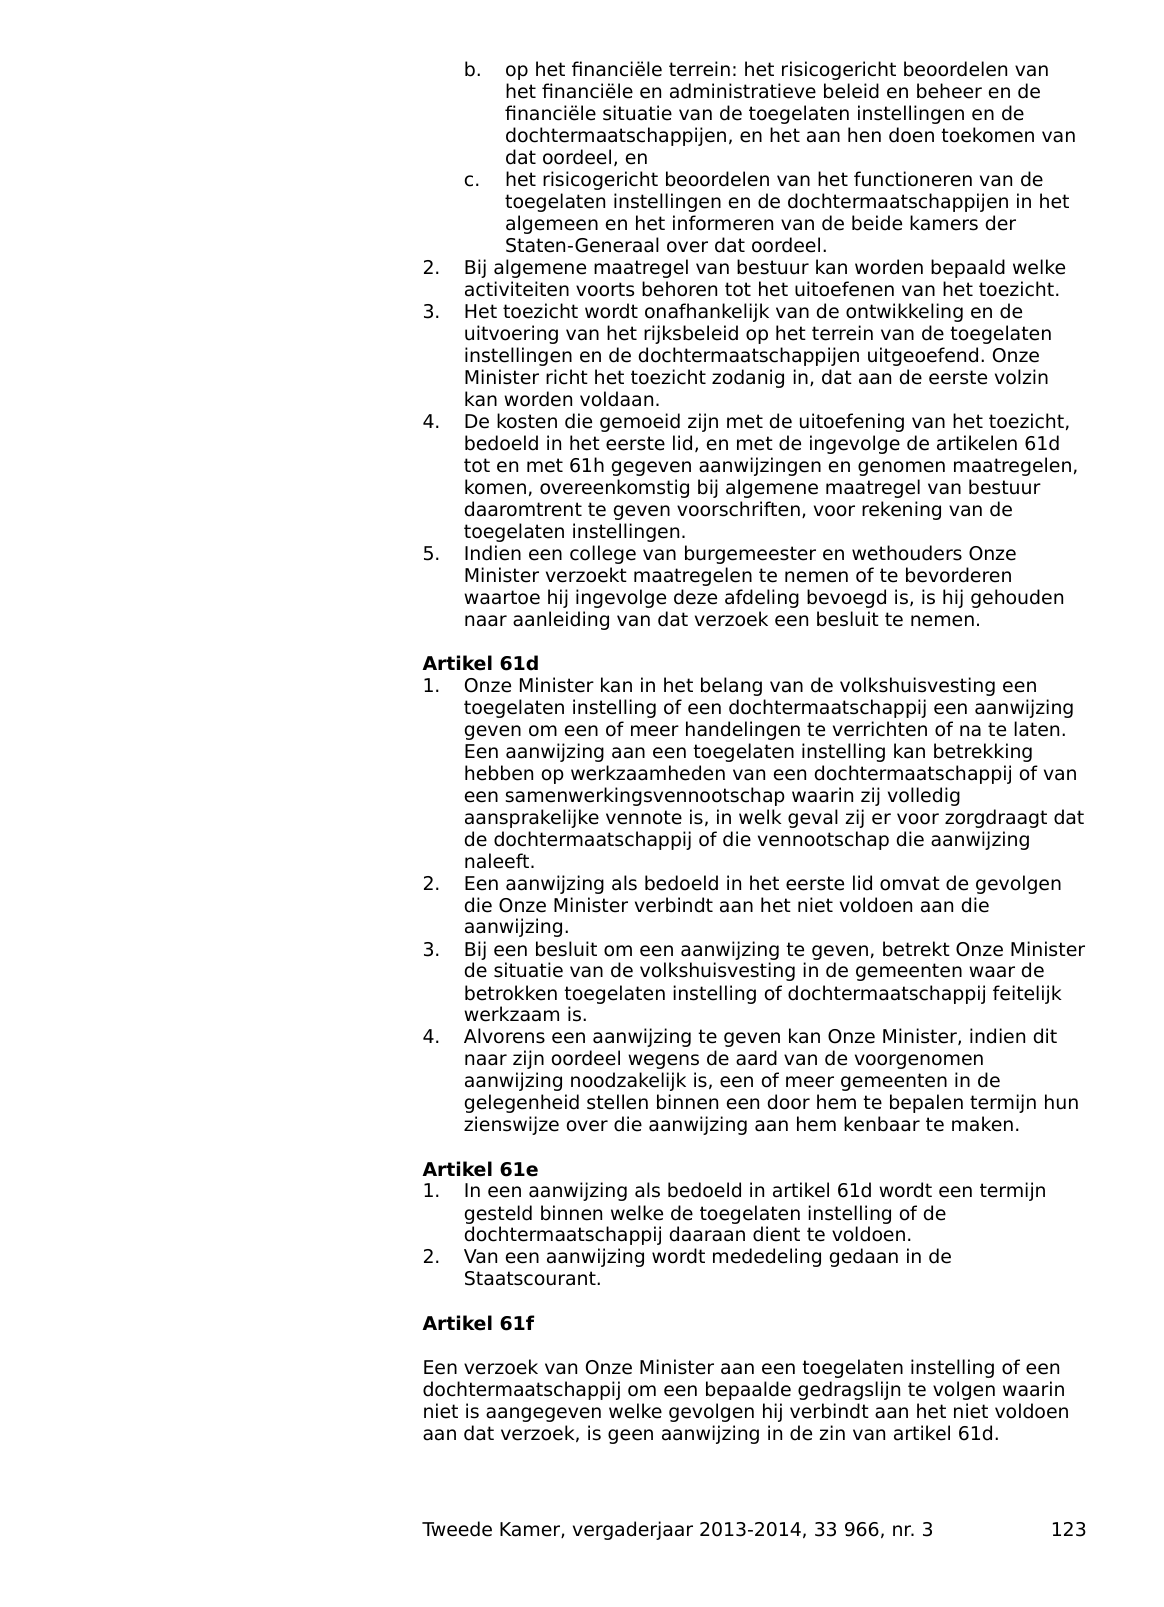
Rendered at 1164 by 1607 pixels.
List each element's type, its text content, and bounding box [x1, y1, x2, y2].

text 4. De kosten die gemoeid zijn met de uitoefening van het toezicht, bedoeld in het eerste lid, en met de ingevolge de artikelen 61d tot en met 61h gegeven aanwijzingen en genomen maatregelen, komen, overeenkomstig bij algemene maatregel van bestuur daaromtrent te geven voorschriften, voor rekening van de toegelaten instellingen. [422, 411, 1087, 543]
text 3. Het toezicht wordt onafhankelijk van de ontwikkeling en de uitvoering van het rijksbeleid op het terrein van de toegelaten instellingen en de dochtermaatschappijen uitgeoefend. Onze Minister richt het toezicht zodanig in, dat aan de eerste volzin kan worden voldaan. [422, 301, 1087, 411]
text 2. Van een aanwijzing wordt mededeling gedaan in de Staatscourant. [422, 1246, 1087, 1290]
subtitle Artikel 61f [422, 1312, 1087, 1334]
subtitle Artikel 61e [422, 1158, 1087, 1180]
text 1. In een aanwijzing als bedoeld in artikel 61d wordt een termijn gesteld binnen welke de toegelaten instelling of de dochtermaatschappij daaraan dient te voldoen. [422, 1180, 1087, 1246]
text Een verzoek van Onze Minister aan een toegelaten instelling of een dochtermaatschappij om een bepaalde gedragslijn te volgen waarin niet is aangegeven welke gevolgen hij verbindt aan het niet voldoen aan dat verzoek, is geen aanwijzing in de zin van artikel 61d. [422, 1357, 1087, 1444]
subtitle Artikel 61d [422, 653, 1087, 675]
text 2. Bij algemene maatregel van bestuur kan worden bepaald welke activiteiten voorts behoren tot het uitoefenen van het toezicht. [422, 257, 1087, 301]
text 3. Bij een besluit om een aanwijzing te geven, betrekt Onze Minister de situatie van de volkshuisvesting in de gemeenten waar de betrokken toegelaten instelling of dochtermaatschappij feitelijk werkzaam is. [422, 938, 1087, 1026]
text 4. Alvorens een aanwijzing te geven kan Onze Minister, indien dit naar zijn oordeel wegens de aard van de voorgenomen aanwijzing noodzakelijk is, een of meer gemeenten in de gelegenheid stellen binnen een door hem te bepalen termijn hun zienswijze over die aanwijzing aan hem kenbaar te maken. [422, 1026, 1087, 1136]
text 5. Indien een college van burgemeester en wethouders Onze Minister verzoekt maatregelen te nemen of te bevorderen waartoe hij ingevolge deze afdeling bevoegd is, is hij gehouden naar aanleiding van dat verzoek een besluit te nemen. [422, 543, 1087, 631]
text c. het risicogericht beoordelen van het functioneren van de toegelaten instellingen en de dochtermaatschappijen in het algemeen en het informeren van de beide kamers der Staten-Generaal over dat oordeel. [464, 169, 1087, 257]
text 2. Een aanwijzing als bedoeld in het eerste lid omvat de gevolgen die Onze Minister verbindt aan het niet voldoen aan die aanwijzing. [422, 872, 1087, 938]
text b. op het financiële terrein: het risicogericht beoordelen van het financiële en administratieve beleid en beheer en de financiële situatie van de toegelaten instellingen en de dochtermaatschappijen, en het aan hen doen toekomen van dat oordeel, en [464, 59, 1087, 169]
text 1. Onze Minister kan in het belang van de volkshuisvesting een toegelaten instelling of een dochtermaatschappij een aanwijzing geven om een of meer handelingen te verrichten of na te laten. Een aanwijzing aan een toegelaten instelling kan betrekking hebben op werkzaamheden van een dochtermaatschappij of van een samenwerkingsvennootschap waarin zij volledig aansprakelijke vennote is, in welk geval zij er voor zorgdraagt dat de dochtermaatschappij of die vennootschap die aanwijzing naleeft. [422, 675, 1087, 872]
